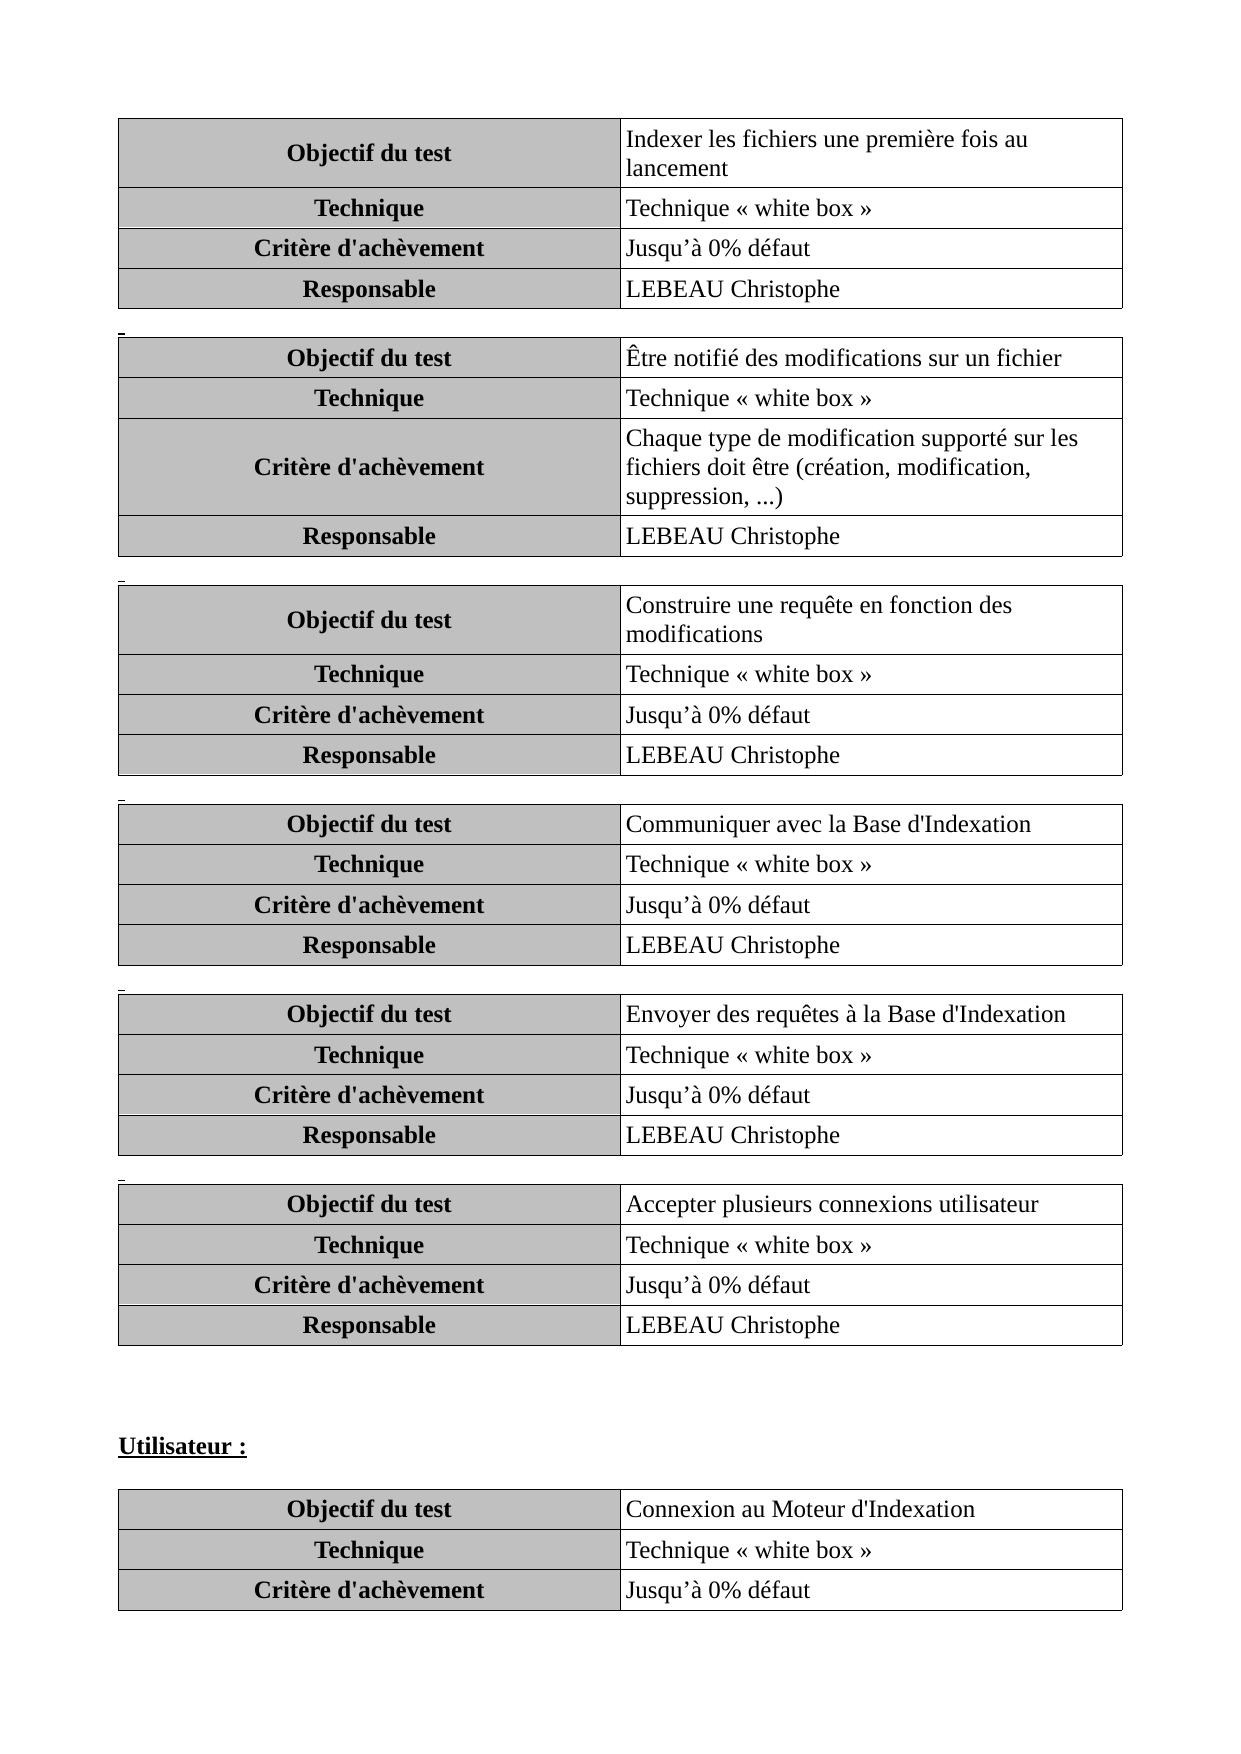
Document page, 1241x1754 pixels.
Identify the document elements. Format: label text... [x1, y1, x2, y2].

table_cell LEBEAU Christophe [621, 1116, 1122, 1155]
table_header Objectif du test [119, 995, 620, 1034]
table_header Objectif du test [119, 119, 620, 187]
table_cell Responsable [119, 925, 620, 965]
table_cell LEBEAU Christophe [621, 516, 1122, 556]
table_header Envoyer des requêtes à la Base d'Indexation [621, 995, 1122, 1034]
table_cell Responsable [119, 735, 620, 774]
table_cell Technique « white box » [621, 1225, 1122, 1264]
table_cell LEBEAU Christophe [621, 269, 1122, 308]
table_cell Technique [119, 1530, 620, 1569]
table_header Accepter plusieurs connexions utilisateur [621, 1185, 1122, 1224]
table_cell Technique [119, 378, 620, 418]
table_cell Responsable [119, 1306, 620, 1345]
table_cell Jusqu’à 0% défaut [621, 885, 1122, 924]
table_cell Technique [119, 845, 620, 884]
table_cell Jusqu’à 0% défaut [621, 1570, 1122, 1610]
table_header Objectif du test [119, 1185, 620, 1224]
table_cell Jusqu’à 0% défaut [621, 1265, 1122, 1304]
table_cell Technique [119, 188, 620, 227]
table_cell LEBEAU Christophe [621, 1306, 1122, 1345]
table_cell Technique [119, 1225, 620, 1264]
table_cell Jusqu’à 0% défaut [621, 695, 1122, 734]
table_header Construire une requête en fonction des modifications [621, 586, 1122, 654]
table_header Objectif du test [119, 338, 620, 377]
table_cell Responsable [119, 1116, 620, 1155]
table_cell Chaque type de modification supporté sur les fichiers doit être (création, modification, suppression, ...) [621, 419, 1122, 515]
table_cell LEBEAU Christophe [621, 735, 1122, 774]
table_cell Responsable [119, 269, 620, 308]
table_cell Technique « white box » [621, 655, 1122, 694]
table_header Connexion au Moteur d'Indexation [621, 1490, 1122, 1529]
table_header Objectif du test [119, 805, 620, 844]
table_cell Critère d'achèvement [119, 419, 620, 515]
table_cell Critère d'achèvement [119, 229, 620, 268]
table_header Indexer les fichiers une première fois au lancement [621, 119, 1122, 187]
table_header Objectif du test [119, 586, 620, 654]
table_cell Jusqu’à 0% défaut [621, 1075, 1122, 1114]
table_cell Critère d'achèvement [119, 1075, 620, 1114]
table_cell Technique [119, 655, 620, 694]
table_cell Responsable [119, 516, 620, 556]
table_cell Technique « white box » [621, 1035, 1122, 1074]
table_cell Technique « white box » [621, 845, 1122, 884]
table_cell Technique « white box » [621, 378, 1122, 418]
table_cell Jusqu’à 0% défaut [621, 229, 1122, 268]
table_cell Technique [119, 1035, 620, 1074]
table_cell Critère d'achèvement [119, 695, 620, 734]
text Utilisateur : [118, 1431, 1122, 1460]
table_header Objectif du test [119, 1490, 620, 1529]
table_cell Critère d'achèvement [119, 1265, 620, 1304]
table_cell Critère d'achèvement [119, 1570, 620, 1610]
table_cell Technique « white box » [621, 188, 1122, 227]
table_cell Technique « white box » [621, 1530, 1122, 1569]
table_header Être notifié des modifications sur un fichier [621, 338, 1122, 377]
table_cell LEBEAU Christophe [621, 925, 1122, 965]
table_cell Critère d'achèvement [119, 885, 620, 924]
table_header Communiquer avec la Base d'Indexation [621, 805, 1122, 844]
